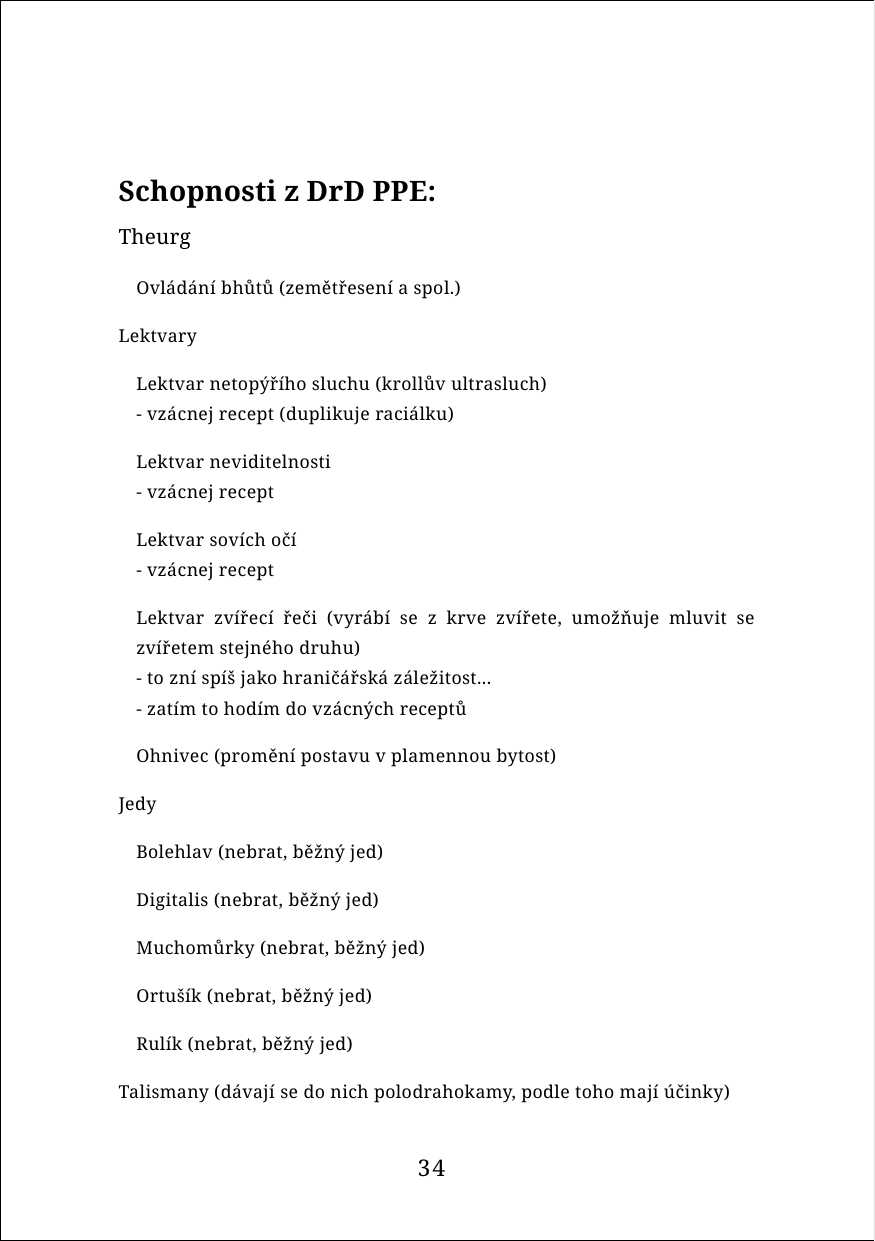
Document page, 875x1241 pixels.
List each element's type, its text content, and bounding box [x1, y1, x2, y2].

text Rulík (nebrat, běžný jed) [136, 1031, 756, 1056]
text Talismany (dávají se do nich polodrahokamy, podle toho mají účinky) [118, 1079, 756, 1103]
text Lektvar neviditelnosti - vzácnej recept [136, 449, 756, 503]
text Ohnivec (promění postavu v plamennou bytost) [136, 744, 756, 768]
subtitle Schopnosti z DrD PPE: [118, 172, 756, 210]
text Bolehlav (nebrat, běžný jed) [136, 840, 756, 864]
text Lektvary [118, 323, 756, 347]
text Muchomůrky (nebrat, běžný jed) [136, 936, 756, 960]
text Ovládání bhůtů (zemětřesení a spol.) [136, 275, 756, 299]
text Theurg [118, 222, 756, 250]
text Lektvar zvířecí řeči (vyrábí se z krve zvířete, umožňuje mluvit se zvířetem stejného druhu) - to zní spíš jako hraničářská záležitost... - zatím to hodím do vzácných receptů [136, 605, 756, 720]
text Jedy [118, 792, 756, 816]
text Lektvar sovích očí - vzácnej recept [136, 527, 756, 582]
text Ortušík (nebrat, běžný jed) [136, 983, 756, 1008]
text Digitalis (nebrat, běžný jed) [136, 888, 756, 912]
text Lektvar netopýřího sluchu (krollův ultrasluch) - vzácnej recept (duplikuje raciálku) [136, 371, 756, 425]
